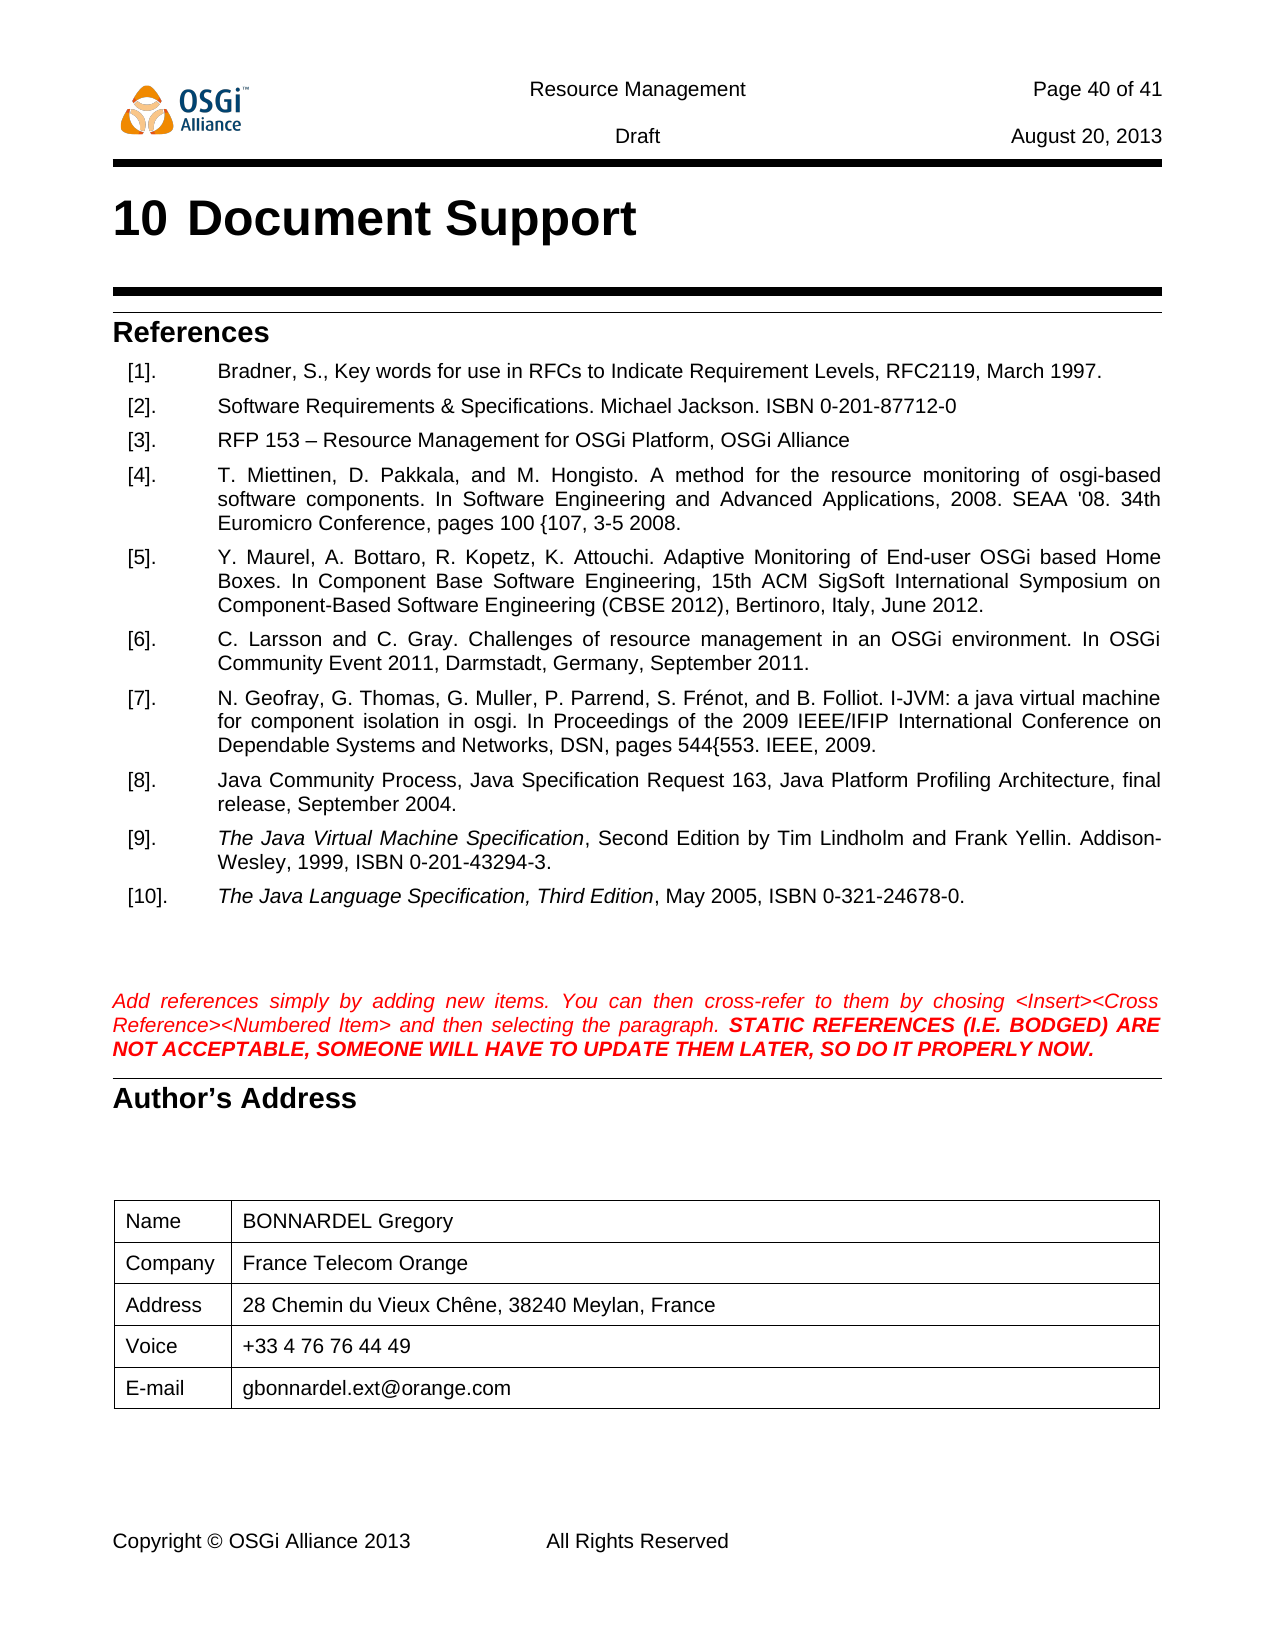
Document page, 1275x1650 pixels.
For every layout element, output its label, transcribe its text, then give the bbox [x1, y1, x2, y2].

subtitle Document Support [112, 160, 1162, 296]
table_cell Company [115, 1243, 231, 1283]
list N. Geofray, G. Thomas, G. Muller, P. Parrend, S. Frénot, and B. Folliot. I-JVM: a java virtual machine for component isolation in osgi. In Proceedings of the 2009 IEEE/IFIP International Conference on Dependable Systems and Networks, DSN, pages 544{553. IEEE, 2009. [127, 685, 1162, 757]
table_cell Address [115, 1284, 231, 1325]
picture [113, 78, 257, 142]
list The Java Language Specification, Third Edition, May 2005, ISBN 0-321-24678-0. [127, 884, 1162, 908]
list RFP 153 – Resource Management for OSGi Platform, OSGi Alliance [127, 428, 1162, 452]
list Bradner, S., Key words for use in RFCs to Indicate Requirement Levels, RFC2119, March 1997. [127, 359, 1162, 383]
list T. Miettinen, D. Pakkala, and M. Hongisto. A method for the resource monitoring of osgi-based software components. In Software Engineering and Advanced Applications, 2008. SEAA '08. 34th Euromicro Conference, pages 100 {107, 3-5 2008. [127, 462, 1162, 534]
subtitle Author’s Address [112, 1079, 1162, 1114]
list C. Larsson and C. Gray. Challenges of resource management in an OSGi environment. In OSGi Community Event 2011, Darmstadt, Germany, September 2011. [127, 627, 1162, 675]
table_cell +33 4 76 76 44 49 [232, 1326, 1159, 1367]
list The Java Virtual Machine Specification, Second Edition by Tim Lindholm and Frank Yellin. Addison-Wesley, 1999, ISBN 0-201-43294-3. [127, 826, 1162, 874]
table_cell France Telecom Orange [232, 1243, 1159, 1283]
table_header BONNARDEL Gregory [232, 1201, 1159, 1242]
list Java Community Process, Java Specification Request 163, Java Platform Profiling Architecture, final release, September 2004. [127, 768, 1162, 816]
list Y. Maurel, A. Bottaro, R. Kopetz, K. Attouchi. Adaptive Monitoring of End-user OSGi based Home Boxes. In Component Base Software Engineering, 15th ACM SigSoft International Symposium on Component-Based Software Engineering (CBSE 2012), Bertinoro, Italy, June 2012. [127, 545, 1162, 617]
table_header Name [115, 1201, 231, 1242]
list Software Requirements & Specifications. Michael Jackson. ISBN 0-201-87712-0 [127, 394, 1162, 418]
table_cell 28 Chemin du Vieux Chêne, 38240 Meylan, France [232, 1284, 1159, 1325]
table_cell Voice [115, 1326, 231, 1367]
text Add references simply by adding new items. You can then cross-refer to them by chosing <Insert><Cross Reference><Numbered Item> and then selecting the paragraph. STATIC REFERENCES (I.E. BODGED) ARE NOT ACCEPTABLE, SOMEONE WILL HAVE TO UPDATE THEM LATER, SO DO IT PROPERLY NOW. [112, 989, 1162, 1061]
table_cell gbonnardel.ext@orange.com [232, 1368, 1159, 1408]
table_cell E-mail [115, 1368, 231, 1408]
subtitle References [112, 313, 1162, 349]
